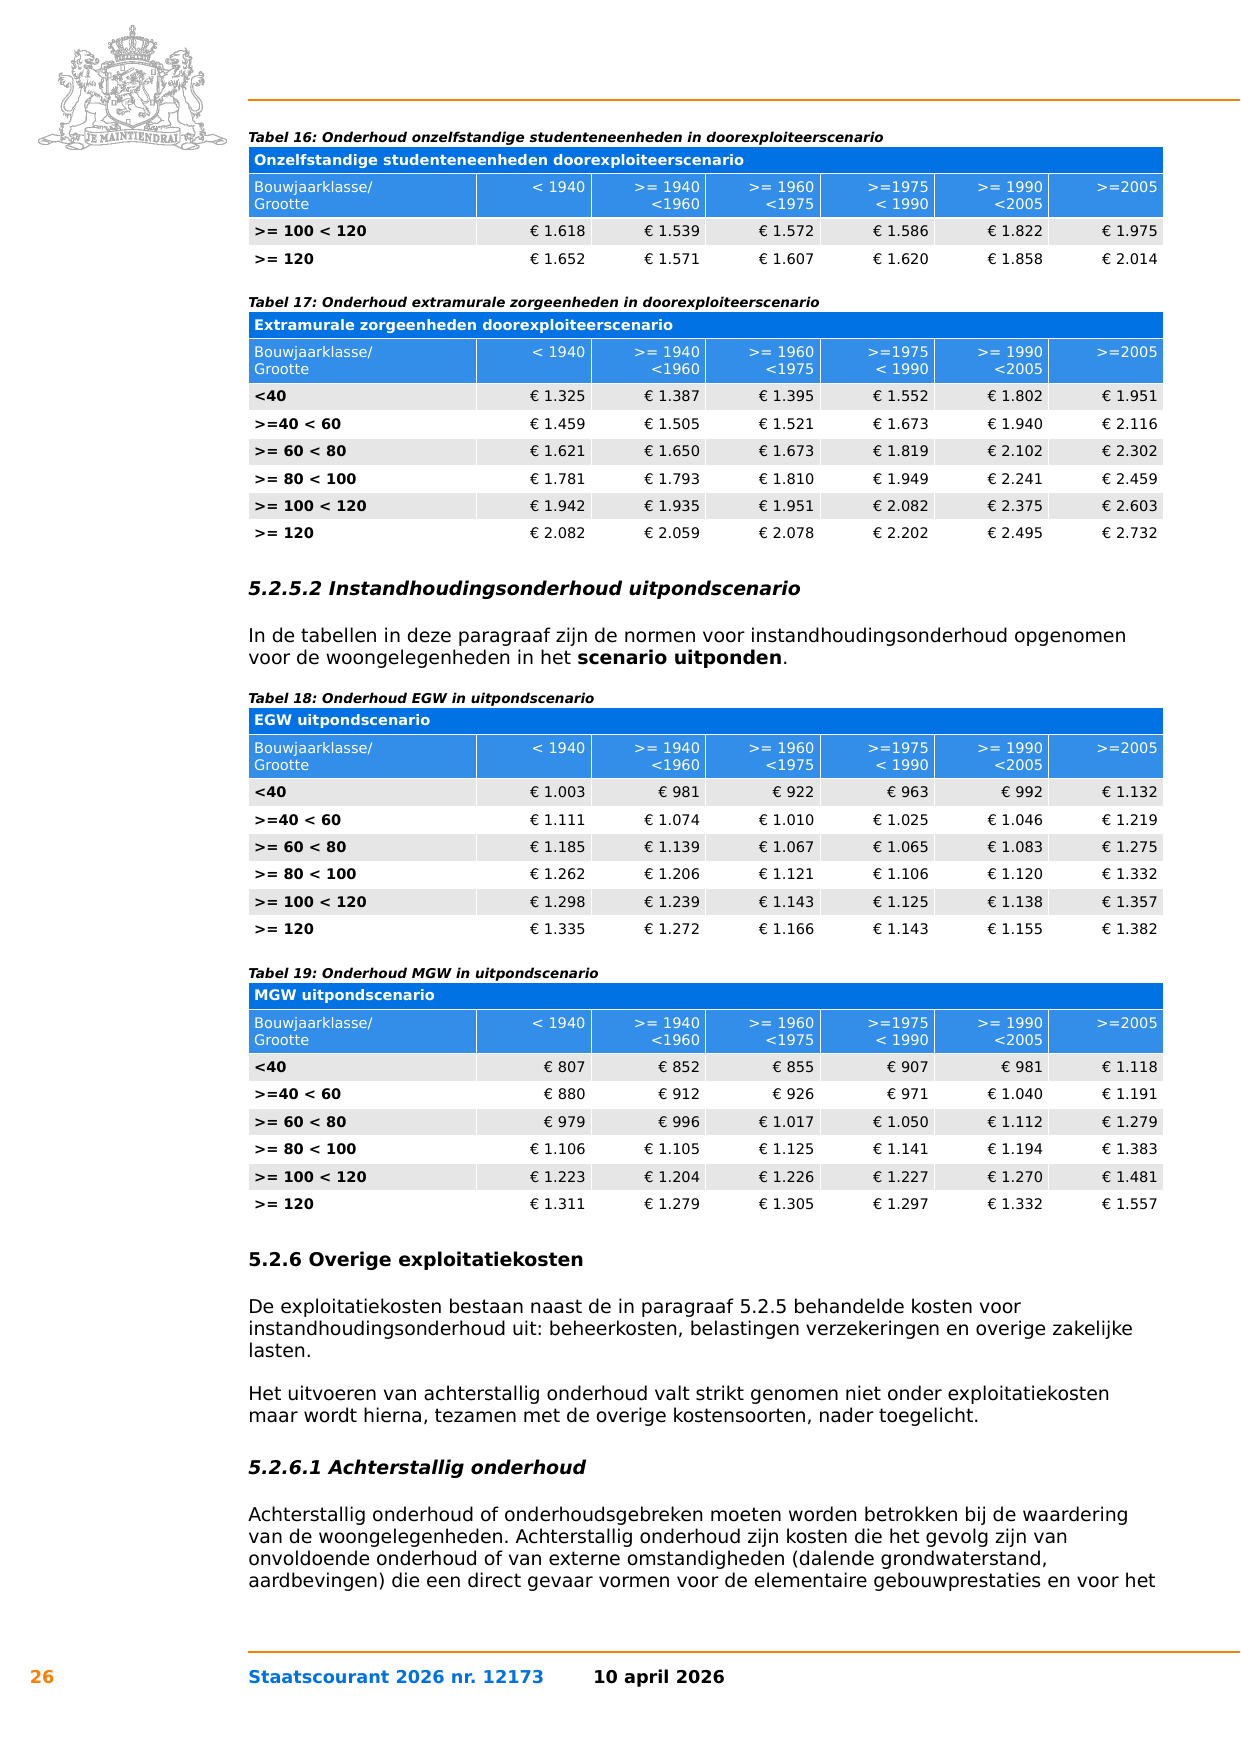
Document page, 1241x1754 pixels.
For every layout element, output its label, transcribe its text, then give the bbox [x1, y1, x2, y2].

table_cell € 1.975 [1049, 219, 1163, 245]
table_cell € 1.194 [935, 1136, 1048, 1163]
table_cell € 1.120 [935, 862, 1048, 888]
table_cell € 1.387 [592, 384, 705, 410]
table_cell >= 100 < 120 [249, 889, 476, 915]
table_cell € 1.382 [1049, 916, 1163, 943]
subtitle 5.2.5.2 Instandhoudingsonderhoud uitpondscenario [248, 578, 1163, 600]
table_cell € 1.046 [935, 807, 1048, 833]
table_cell € 2.302 [1049, 439, 1163, 465]
table_cell € 1.121 [706, 862, 820, 888]
table_cell € 1.951 [706, 493, 820, 519]
table_cell € 1.332 [1049, 862, 1163, 888]
table_cell >= 1990 <2005 [935, 174, 1048, 217]
table_cell >=1975 < 1990 [821, 1010, 934, 1053]
table_cell € 1.621 [477, 439, 591, 465]
table_cell Bouwjaarklasse/ Grootte [249, 339, 476, 383]
table_cell € 1.106 [477, 1136, 591, 1163]
table_cell € 1.279 [1049, 1109, 1163, 1135]
table_cell € 2.102 [935, 439, 1048, 465]
table_cell <40 [249, 384, 476, 410]
table_header Tabel 16: Onderhoud onzelfstandige studenteneenheden in doorexploiteerscenario [248, 130, 1163, 146]
table_cell € 1.155 [935, 916, 1048, 943]
table_cell € 1.620 [821, 246, 934, 272]
table_cell <40 [249, 1054, 476, 1081]
table_cell € 1.132 [1049, 779, 1163, 806]
table_cell >= 1990 <2005 [935, 735, 1048, 778]
table_cell € 1.125 [821, 889, 934, 915]
table_cell Bouwjaarklasse/ Grootte [249, 1010, 476, 1053]
table_cell € 1.940 [935, 411, 1048, 437]
table_cell >= 80 < 100 [249, 466, 476, 492]
table_cell € 1.112 [935, 1109, 1048, 1135]
text In de tabellen in deze paragraaf zijn de normen voor instandhoudingsonderhoud opgenomen voor de woongelegenheden in het scenario uitponden. [248, 625, 1163, 669]
table_cell € 1.143 [821, 916, 934, 943]
table_cell >= 1960 <1975 [706, 735, 820, 778]
table_cell Onzelfstandige studenteneenheden doorexploiteerscenario [249, 147, 1163, 173]
table_cell >= 60 < 80 [249, 439, 476, 465]
table_cell € 1.017 [706, 1109, 820, 1135]
table_cell € 963 [821, 779, 934, 806]
table_cell € 1.191 [1049, 1082, 1163, 1108]
table_cell < 1940 [477, 1010, 591, 1053]
table_cell Bouwjaarklasse/ Grootte [249, 174, 476, 217]
table_cell € 2.241 [935, 466, 1048, 492]
table_cell € 1.227 [821, 1164, 934, 1190]
table_cell € 1.557 [1049, 1191, 1163, 1217]
table_cell € 1.262 [477, 862, 591, 888]
table_header Tabel 19: Onderhoud MGW in uitpondscenario [248, 966, 1163, 981]
table_cell € 996 [592, 1109, 705, 1135]
table_cell € 1.652 [477, 246, 591, 272]
table_cell € 2.603 [1049, 493, 1163, 519]
table_cell € 1.802 [935, 384, 1048, 410]
table_cell EGW uitpondscenario [249, 708, 1163, 734]
table_cell € 1.143 [706, 889, 820, 915]
table_header Tabel 17: Onderhoud extramurale zorgeenheden in doorexploiteerscenario [248, 295, 1163, 311]
table_cell € 1.673 [821, 411, 934, 437]
table_cell >=2005 [1049, 339, 1163, 383]
table_cell € 1.275 [1049, 834, 1163, 861]
table_cell € 1.673 [706, 439, 820, 465]
table_cell € 1.185 [477, 834, 591, 861]
table_cell >= 1940 <1960 [592, 174, 705, 217]
table_cell € 1.332 [935, 1191, 1048, 1217]
table_cell >= 100 < 120 [249, 1164, 476, 1190]
table_cell € 1.083 [935, 834, 1048, 861]
table_cell € 1.505 [592, 411, 705, 437]
table_cell € 1.571 [592, 246, 705, 272]
table_cell >= 1940 <1960 [592, 735, 705, 778]
table_cell € 2.082 [477, 521, 591, 547]
table_cell € 852 [592, 1054, 705, 1081]
table_cell € 1.297 [821, 1191, 934, 1217]
table_cell € 807 [477, 1054, 591, 1081]
table_cell >=2005 [1049, 174, 1163, 217]
table_cell € 992 [935, 779, 1048, 806]
table_cell € 1.067 [706, 834, 820, 861]
table_cell € 1.239 [592, 889, 705, 915]
table_cell € 1.139 [592, 834, 705, 861]
table_cell € 2.495 [935, 521, 1048, 547]
table_cell € 1.383 [1049, 1136, 1163, 1163]
table_cell € 2.078 [706, 521, 820, 547]
table_cell € 1.810 [706, 466, 820, 492]
table_cell € 2.059 [592, 521, 705, 547]
table_cell € 1.204 [592, 1164, 705, 1190]
table_cell Extramurale zorgeenheden doorexploiteerscenario [249, 312, 1163, 338]
table_cell < 1940 [477, 339, 591, 383]
table_cell € 1.335 [477, 916, 591, 943]
table_cell € 922 [706, 779, 820, 806]
table_cell € 2.375 [935, 493, 1048, 519]
table_cell MGW uitpondscenario [249, 983, 1163, 1009]
table_cell >= 60 < 80 [249, 1109, 476, 1135]
table_header Tabel 18: Onderhoud EGW in uitpondscenario [248, 691, 1163, 707]
table_cell € 1.951 [1049, 384, 1163, 410]
table_cell € 1.141 [821, 1136, 934, 1163]
table_cell € 1.065 [821, 834, 934, 861]
table_cell € 1.521 [706, 411, 820, 437]
subtitle 5.2.6.1 Achterstallig onderhoud [248, 1457, 1163, 1479]
table_cell >=1975 < 1990 [821, 339, 934, 383]
table_cell € 1.572 [706, 219, 820, 245]
table_cell >=40 < 60 [249, 1082, 476, 1108]
table_cell >= 80 < 100 [249, 1136, 476, 1163]
table_cell € 1.949 [821, 466, 934, 492]
table_cell € 2.082 [821, 493, 934, 519]
table_cell € 1.138 [935, 889, 1048, 915]
table_cell € 1.819 [821, 439, 934, 465]
table_cell € 1.125 [706, 1136, 820, 1163]
table_cell € 1.781 [477, 466, 591, 492]
text Achterstallig onderhoud of onderhoudsgebreken moeten worden betrokken bij de waardering van de woongelegenheden. Achterstallig onderhoud zijn kosten die het gevolg zijn van onvoldoende onderhoud of van externe omstandigheden (dalende grondwaterstand, aardbevingen) die een direct gevaar vormen voor de elementaire gebouwprestaties en voor het [248, 1504, 1163, 1592]
text Het uitvoeren van achterstallig onderhoud valt strikt genomen niet onder exploitatiekosten maar wordt hierna, tezamen met de overige kostensoorten, nader toegelicht. [248, 1383, 1163, 1427]
table_cell € 907 [821, 1054, 934, 1081]
table_cell € 912 [592, 1082, 705, 1108]
table_cell € 1.105 [592, 1136, 705, 1163]
table_cell >= 1990 <2005 [935, 339, 1048, 383]
table_cell € 1.298 [477, 889, 591, 915]
table_cell € 1.226 [706, 1164, 820, 1190]
table_cell >= 60 < 80 [249, 834, 476, 861]
table_cell € 1.272 [592, 916, 705, 943]
picture [38, 25, 227, 150]
table_cell € 1.459 [477, 411, 591, 437]
table_cell >= 1960 <1975 [706, 1010, 820, 1053]
table_cell >= 1940 <1960 [592, 339, 705, 383]
text De exploitatiekosten bestaan naast de in paragraaf 5.2.5 behandelde kosten voor instandhoudingsonderhoud uit: beheerkosten, belastingen verzekeringen en overige zakelijke lasten. [248, 1296, 1163, 1361]
table_cell € 880 [477, 1082, 591, 1108]
table_cell € 1.111 [477, 807, 591, 833]
table_cell € 1.325 [477, 384, 591, 410]
table_cell >=2005 [1049, 1010, 1163, 1053]
table_cell € 1.395 [706, 384, 820, 410]
table_cell € 1.650 [592, 439, 705, 465]
table_cell € 2.014 [1049, 246, 1163, 272]
table_cell € 1.618 [477, 219, 591, 245]
table_cell € 1.074 [592, 807, 705, 833]
table_cell € 1.586 [821, 219, 934, 245]
table_cell € 1.607 [706, 246, 820, 272]
table_cell <40 [249, 779, 476, 806]
table_cell € 1.935 [592, 493, 705, 519]
table_cell >= 120 [249, 916, 476, 943]
table_cell < 1940 [477, 735, 591, 778]
table_cell € 2.202 [821, 521, 934, 547]
table_cell € 1.166 [706, 916, 820, 943]
table_cell € 1.305 [706, 1191, 820, 1217]
table_cell € 1.050 [821, 1109, 934, 1135]
table_cell >= 120 [249, 246, 476, 272]
table_cell € 1.106 [821, 862, 934, 888]
table_cell >= 100 < 120 [249, 219, 476, 245]
table_cell € 1.040 [935, 1082, 1048, 1108]
table_cell € 1.858 [935, 246, 1048, 272]
table_cell € 1.206 [592, 862, 705, 888]
table_cell € 855 [706, 1054, 820, 1081]
table_cell € 1.118 [1049, 1054, 1163, 1081]
table_cell € 1.942 [477, 493, 591, 519]
table_cell € 1.552 [821, 384, 934, 410]
table_cell >= 1990 <2005 [935, 1010, 1048, 1053]
table_cell € 2.732 [1049, 521, 1163, 547]
table_cell € 1.822 [935, 219, 1048, 245]
table_cell € 1.010 [706, 807, 820, 833]
table_cell >=40 < 60 [249, 411, 476, 437]
table_cell € 2.116 [1049, 411, 1163, 437]
subtitle 5.2.6 Overige exploitatiekosten [248, 1248, 1163, 1271]
table_cell € 2.459 [1049, 466, 1163, 492]
table_cell >= 100 < 120 [249, 493, 476, 519]
table_cell >= 120 [249, 521, 476, 547]
table_cell € 981 [592, 779, 705, 806]
table_cell € 1.481 [1049, 1164, 1163, 1190]
table_cell >=2005 [1049, 735, 1163, 778]
table_cell >= 1960 <1975 [706, 174, 820, 217]
table_cell € 1.003 [477, 779, 591, 806]
table_cell >=1975 < 1990 [821, 735, 934, 778]
table_cell >= 1960 <1975 [706, 339, 820, 383]
table_cell € 1.793 [592, 466, 705, 492]
table_cell >= 80 < 100 [249, 862, 476, 888]
table_cell >=40 < 60 [249, 807, 476, 833]
table_cell € 971 [821, 1082, 934, 1108]
table_cell >= 1940 <1960 [592, 1010, 705, 1053]
table_cell € 1.279 [592, 1191, 705, 1217]
table_cell € 979 [477, 1109, 591, 1135]
table_cell >=1975 < 1990 [821, 174, 934, 217]
table_cell € 926 [706, 1082, 820, 1108]
table_cell € 1.357 [1049, 889, 1163, 915]
table_cell € 1.311 [477, 1191, 591, 1217]
table_cell € 981 [935, 1054, 1048, 1081]
table_cell >= 120 [249, 1191, 476, 1217]
table_cell € 1.219 [1049, 807, 1163, 833]
table_cell € 1.223 [477, 1164, 591, 1190]
table_cell € 1.025 [821, 807, 934, 833]
table_cell < 1940 [477, 174, 591, 217]
table_cell € 1.270 [935, 1164, 1048, 1190]
table_cell € 1.539 [592, 219, 705, 245]
table_cell Bouwjaarklasse/ Grootte [249, 735, 476, 778]
